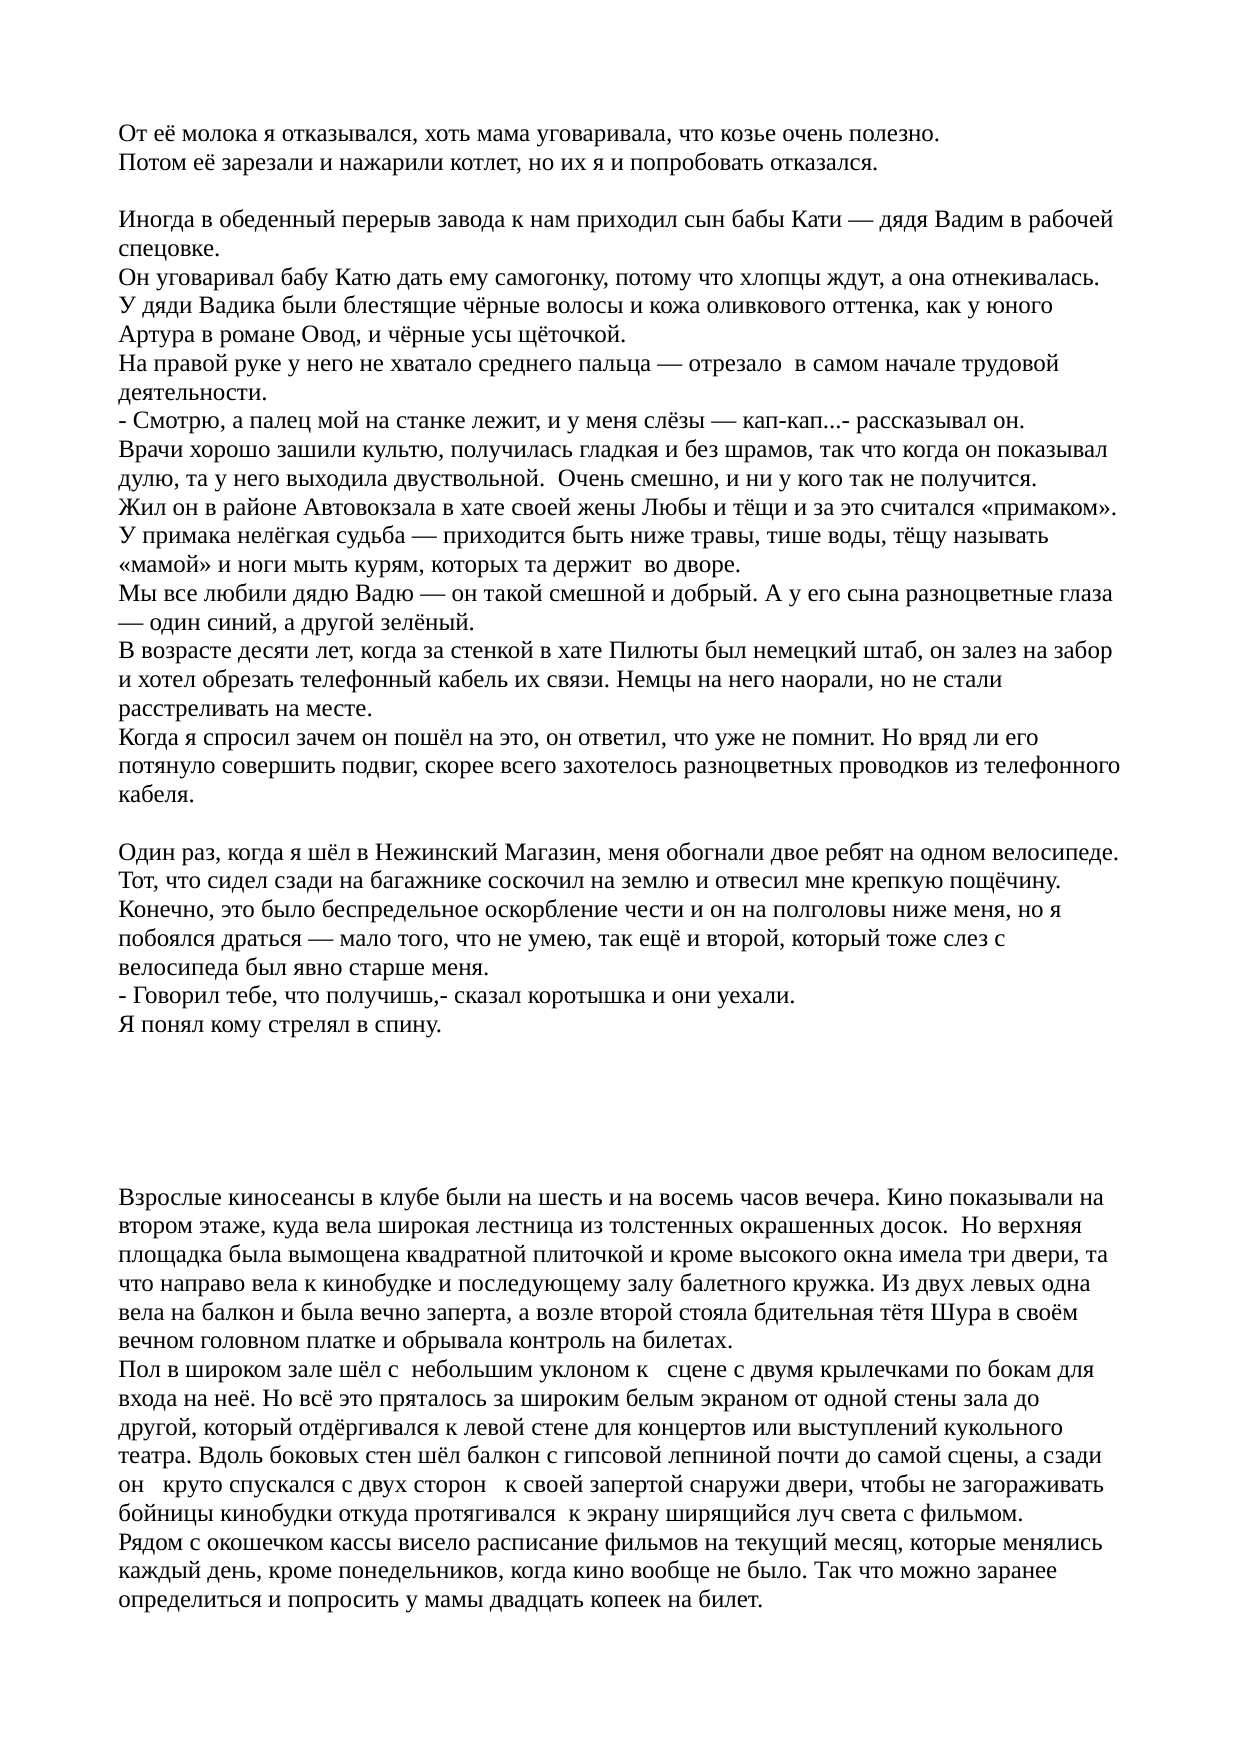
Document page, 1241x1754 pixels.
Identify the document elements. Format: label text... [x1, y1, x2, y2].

text Он уговаривал бабу Катю дать ему самогонку, потому что хлопцы ждут, а она отнекивалась. [118, 262, 1122, 291]
text Мы все любили дядю Вадю — он такой смешной и добрый. А у его сына разноцветные глаза — один синий, а другой зелёный. [118, 578, 1122, 636]
text От её молока я отказывался, хоть мама уговаривала, что козье очень полезно. [118, 118, 1122, 147]
text У дяди Вадика были блестящие чёрные волосы и кожа оливкового оттенка, как у юного Артура в романе Овод, и чёрные усы щёточкой. [118, 291, 1122, 348]
text - Говорил тебе, что получишь,- сказал коротышка и они уехали. [118, 981, 1122, 1009]
text В возрасте десяти лет, когда за стенкой в хате Пилюты был немецкий штаб, он залез на забор и хотел обрезать телефонный кабель их связи. Немцы на него наорали, но не стали расстреливать на месте. [118, 636, 1122, 722]
text Один раз, когда я шёл в Нежинский Магазин, меня обогнали двое ребят на одном велосипеде. Тот, что сидел сзади на багажнике соскочил на землю и отвесил мне крепкую пощёчину. [118, 837, 1122, 894]
text Потом её зарезали и нажарили котлет, но их я и попробовать отказался. [118, 147, 1122, 176]
text На правой руке у него не хватало среднего пальца — отрезало в самом начале трудовой деятельности. [118, 348, 1122, 406]
text Иногда в обеденный перерыв завода к нам приходил сын бабы Кати — дядя Вадим в рабочей спецовке. [118, 204, 1122, 262]
text Пол в широком зале шёл с небольшим уклоном к сцене с двумя крылечками по бокам для входа на неё. Но всё это пряталось за широким белым экраном от одной стены зала до другой, который отдёргивался к левой стене для концертов или выступлений кукольного театра. Вдоль боковых стен шёл балкон с гипсовой лепниной почти до самой сцены, а сзади он круто спускался с двух сторон к своей запертой снаружи двери, чтобы не загораживать бойницы кинобудки откуда протягивался к экрану ширящийся луч света с фильмом. [118, 1354, 1122, 1527]
text Я понял кому стрелял в спину. [118, 1009, 1122, 1038]
text Жил он в районе Автовокзала в хате своей жены Любы и тёщи и за это считался «примаком». У примака нелёгкая судьба — приходится быть ниже травы, тише воды, тёщу называть «мамой» и ноги мыть курям, которых та держит во дворе. [118, 492, 1122, 578]
text Рядом с окошечком кассы висело расписание фильмов на текущий месяц, которые менялись каждый день, кроме понедельников, когда кино вообще не было. Так что можно заранее определиться и попросить у мамы двадцать копеек на билет. [118, 1527, 1122, 1613]
text Конечно, это было беспредельное оскорбление чести и он на полголовы ниже меня, но я побоялся драться — мало того, что не умею, так ещё и второй, который тоже слез с велосипеда был явно старше меня. [118, 894, 1122, 981]
text Врачи хорошо зашили культю, получилась гладкая и без шрамов, так что когда он показывал дулю, та у него выходила двуствольной. Очень смешно, и ни у кого так не получится. [118, 434, 1122, 492]
text Взрослые киносеансы в клубе были на шесть и на восемь часов вечера. Кино показывали на втором этаже, куда вела широкая лестница из толстенных окрашенных досок. Но верхняя площадка была вымощена квадратной плиточкой и кроме высокого окна имела три двери, та что направо вела к кинобудке и последующему залу балетного кружка. Из двух левых одна вела на балкон и была вечно заперта, а возле второй стояла бдительная тётя Шура в своём вечном головном платке и обрывала контроль на билетах. [118, 1182, 1122, 1354]
text - Смотрю, а палец мой на станке лежит, и у меня слёзы — кап-кап...- рассказывал он. [118, 406, 1122, 434]
text Когда я спросил зачем он пошёл на это, он ответил, что уже не помнит. Но вряд ли его потянуло совершить подвиг, скорее всего захотелось разноцветных проводков из телефонного кабеля. [118, 722, 1122, 808]
